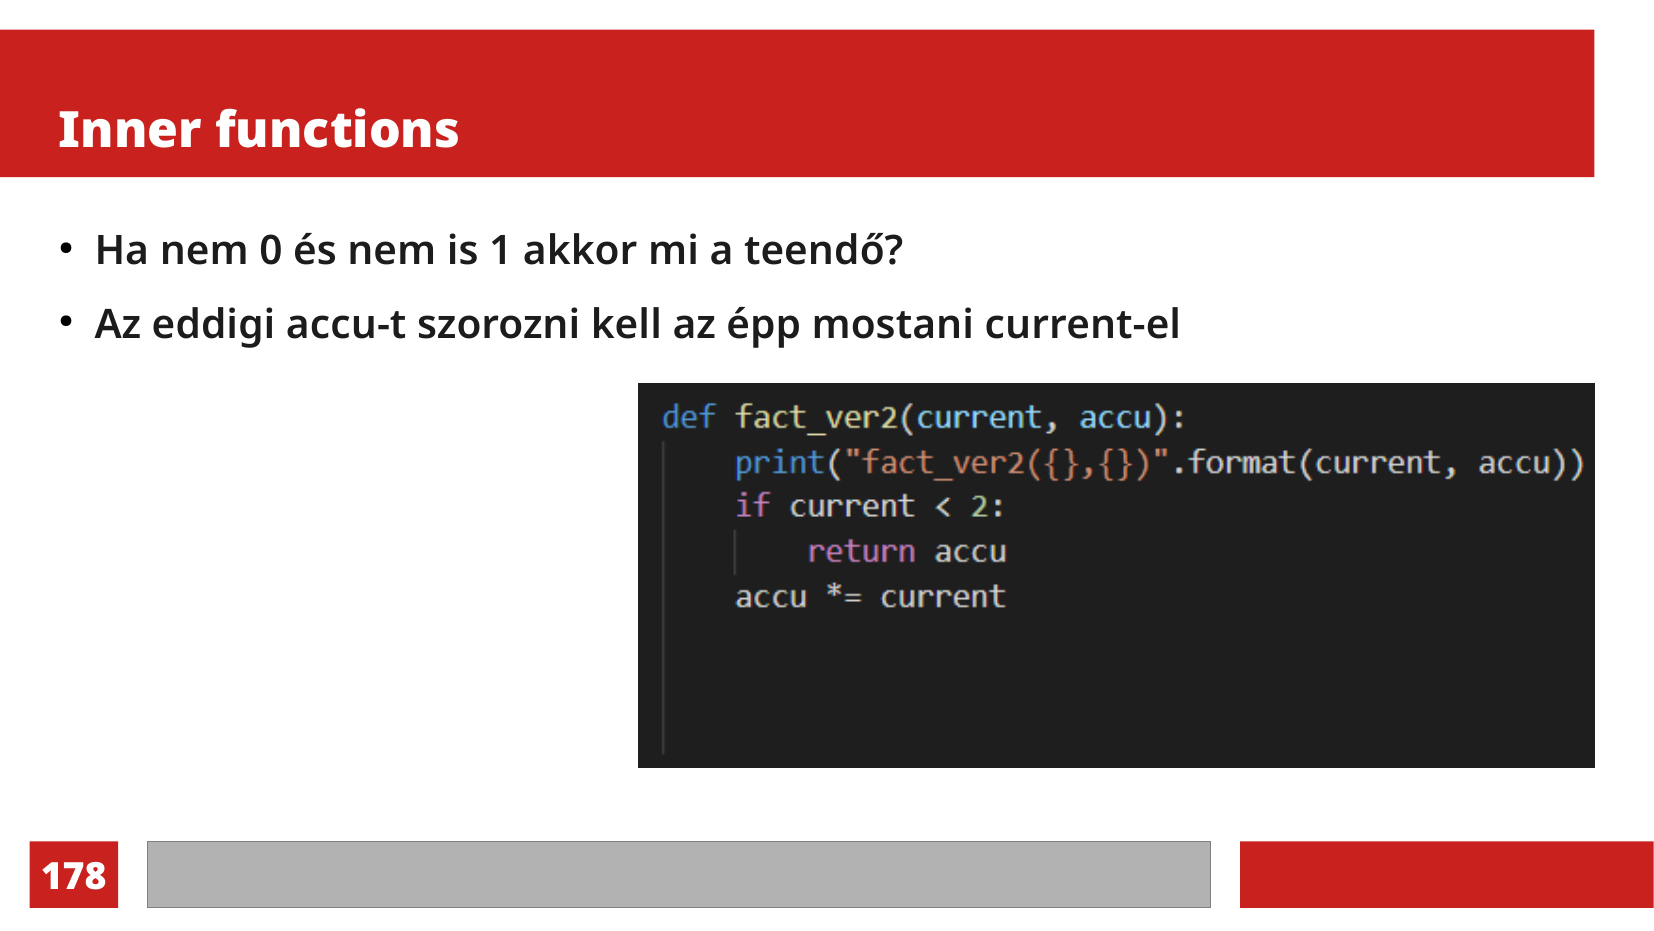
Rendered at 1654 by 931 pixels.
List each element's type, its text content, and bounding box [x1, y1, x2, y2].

title Inner functions [59, 44, 1595, 163]
picture [638, 383, 1595, 768]
list Ha nem 0 és nem is 1 akkor mi a teendő? Az eddigi accu-t szorozni kell az épp mostani current-el [59, 221, 1565, 739]
